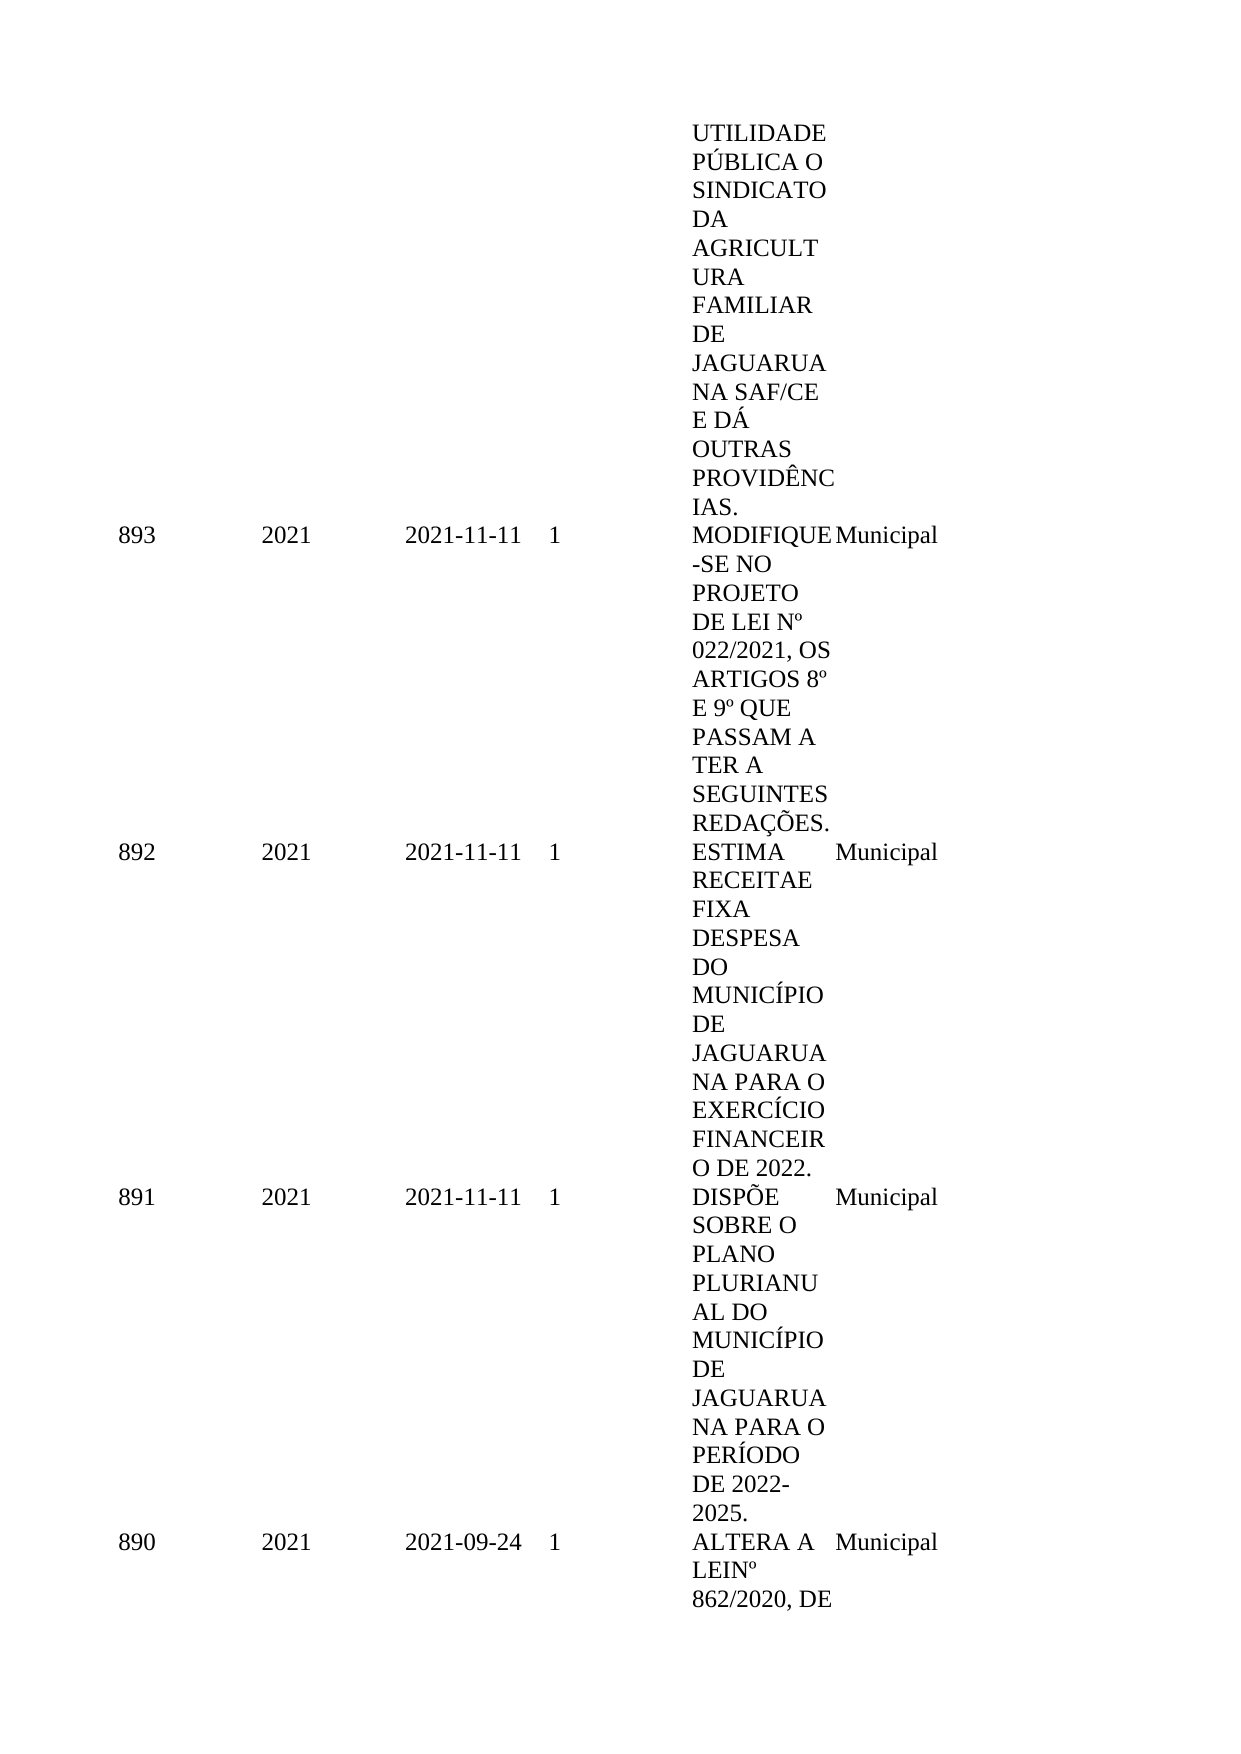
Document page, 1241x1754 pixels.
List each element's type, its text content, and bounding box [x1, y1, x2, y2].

table_cell [835, 118, 979, 521]
table_cell Municipal [835, 1182, 979, 1527]
table_cell Municipal [835, 837, 979, 1182]
table_cell [118, 118, 261, 521]
table_cell UTILIDADE PÚBLICA O SINDICATO DA AGRICULTURA FAMILIAR DE JAGUARUANA SAF/CE E DÁ OUTRAS PROVIDÊNCIAS. [692, 118, 835, 521]
table_cell 890 [118, 1527, 261, 1613]
table_cell MODIFIQUE-SE NO PROJETO DE LEI Nº 022/2021, OS ARTIGOS 8º E 9º QUE PASSAM A TER A SEGUINTES REDAÇÕES. [692, 521, 835, 837]
table_cell 2021 [261, 521, 405, 837]
table_cell 1 [548, 521, 692, 837]
table_cell 891 [118, 1182, 261, 1527]
table_cell 2021 [261, 1182, 405, 1527]
table_cell 1 [548, 1527, 692, 1613]
table_cell 2021-11-11 [405, 521, 548, 837]
table_cell [979, 1182, 1122, 1527]
table_cell 2021-11-11 [405, 837, 548, 1182]
table_cell 2021-11-11 [405, 1182, 548, 1527]
table_cell 893 [118, 521, 261, 837]
table_cell [979, 521, 1122, 837]
table_cell 1 [548, 837, 692, 1182]
table_cell ESTIMA RECEITAE FIXA DESPESA DO MUNICÍPIO DE JAGUARUANA PARA O EXERCÍCIO FINANCEIRO DE 2022. [692, 837, 835, 1182]
table_cell [261, 118, 405, 521]
table_cell DISPÕE SOBRE O PLANO PLURIANUAL DO MUNICÍPIO DE JAGUARUANA PARA O PERÍODO DE 2022-2025. [692, 1182, 835, 1527]
table_cell [979, 837, 1122, 1182]
table_cell 1 [548, 1182, 692, 1527]
table_cell [405, 118, 548, 521]
table_cell Municipal [835, 1527, 979, 1613]
table_cell 2021 [261, 837, 405, 1182]
table_cell Municipal [835, 521, 979, 837]
table_cell ALTERA A LEINº 862/2020, DE [692, 1527, 835, 1613]
table_cell [979, 118, 1122, 521]
table_cell 2021-09-24 [405, 1527, 548, 1613]
table_cell [979, 1527, 1122, 1613]
table_cell 892 [118, 837, 261, 1182]
table_cell 2021 [261, 1527, 405, 1613]
table_cell [548, 118, 692, 521]
